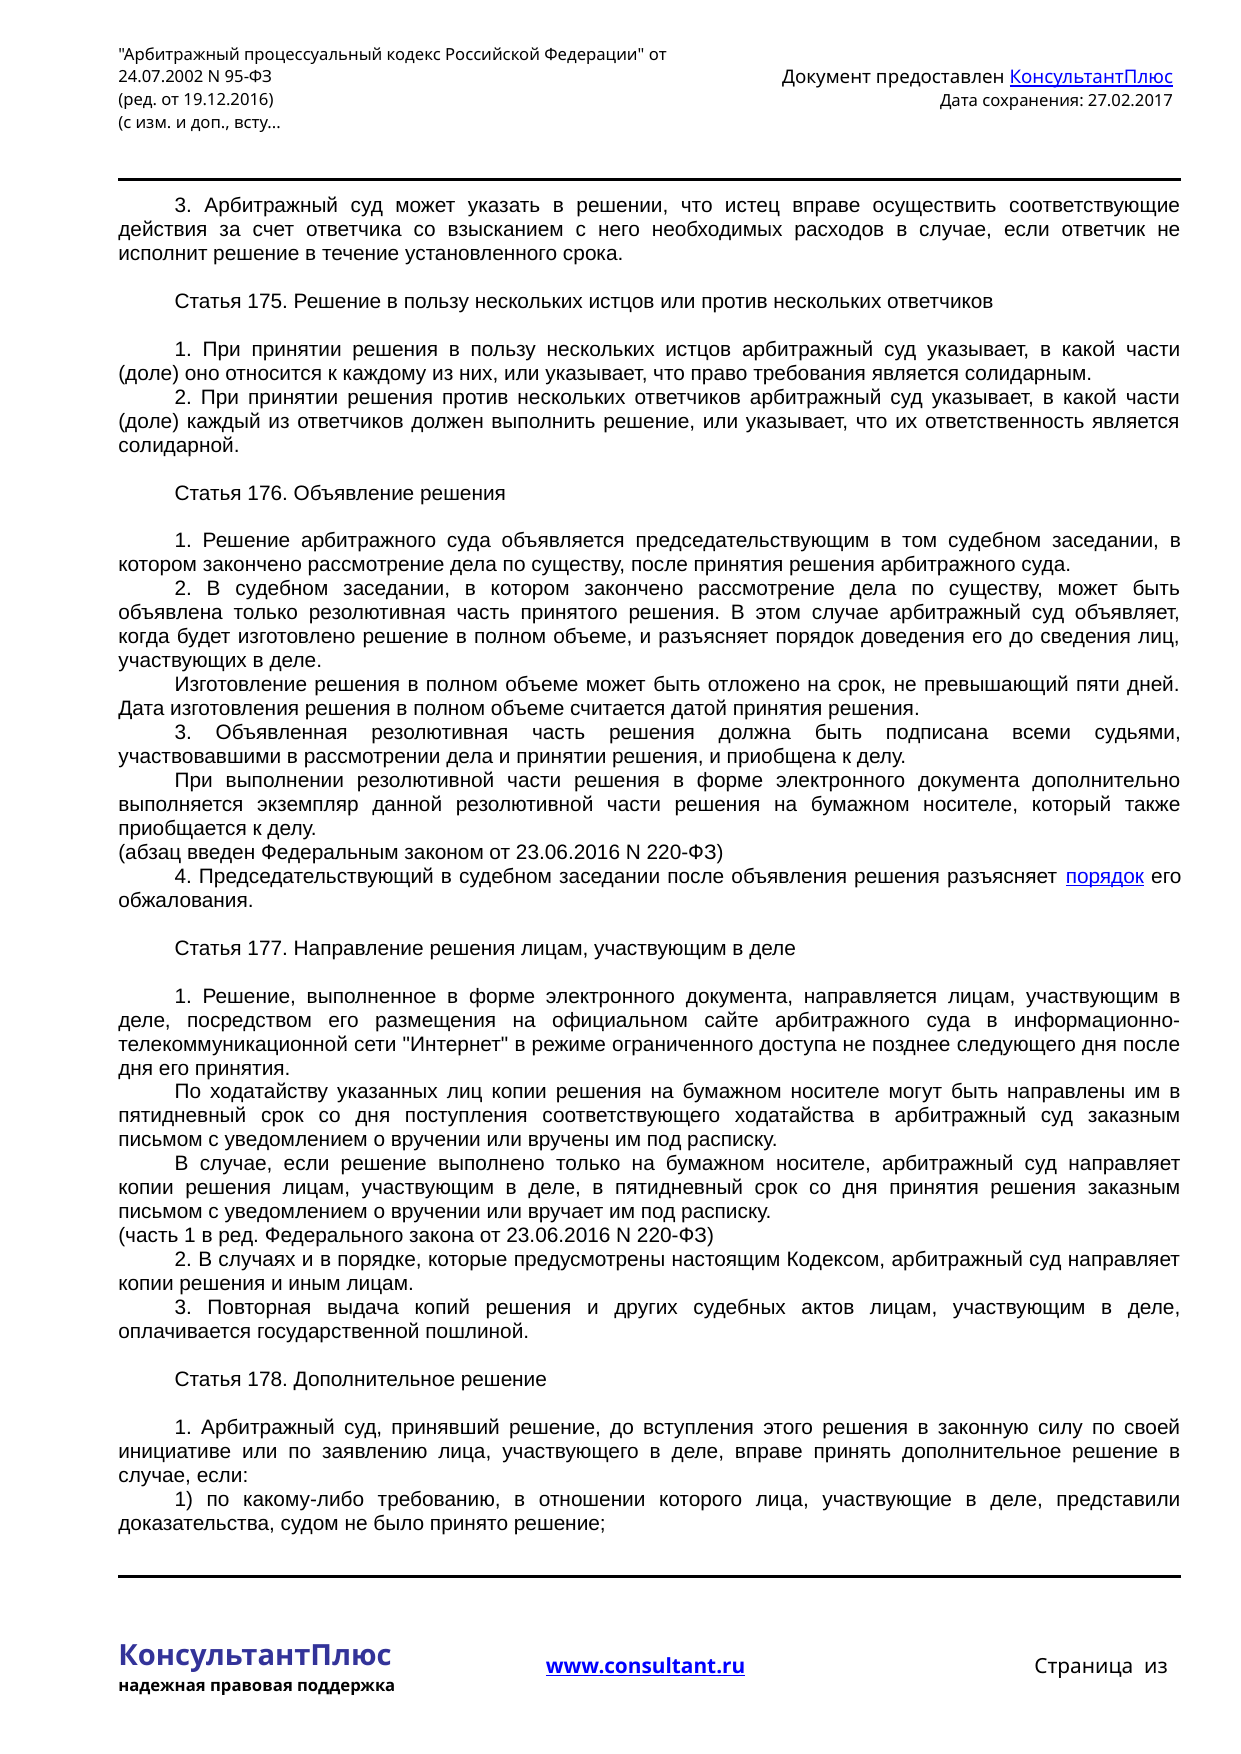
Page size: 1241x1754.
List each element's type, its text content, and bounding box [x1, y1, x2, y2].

text По ходатайству указанных лиц копии решения на бумажном носителе могут быть направлены им в пятидневный срок со дня поступления соответствующего ходатайства в арбитражный суд заказным письмом с уведомлением о вручении или вручены им под расписку. [118, 1079, 1181, 1151]
subtitle Статья 175. Решение в пользу нескольких истцов или против нескольких ответчиков [118, 289, 1181, 313]
text 1. Решение, выполненное в форме электронного документа, направляется лицам, участвующим в деле, посредством его размещения на официальном сайте арбитражного суда в информационно-телекоммуникационной сети "Интернет" в режиме ограниченного доступа не позднее следующего дня после дня его принятия. [118, 983, 1181, 1079]
text При выполнении резолютивной части решения в форме электронного документа дополнительно выполняется экземпляр данной резолютивной части решения на бумажном носителе, который также приобщается к делу. [118, 768, 1181, 840]
text 2. При принятии решения против нескольких ответчиков арбитражный суд указывает, в какой части (доле) каждый из ответчиков должен выполнить решение, или указывает, что их ответственность является солидарной. [118, 384, 1181, 456]
text 3. Арбитражный суд может указать в решении, что истец вправе осуществить соответствующие действия за счет ответчика со взысканием с него необходимых расходов в случае, если ответчик не исполнит решение в течение установленного срока. [118, 193, 1181, 265]
text В случае, если решение выполнено только на бумажном носителе, арбитражный суд направляет копии решения лицам, участвующим в деле, в пятидневный срок со дня принятия решения заказным письмом с уведомлением о вручении или вручает им под расписку. [118, 1151, 1181, 1223]
text 2. В судебном заседании, в котором закончено рассмотрение дела по существу, может быть объявлена только резолютивная часть принятого решения. В этом случае арбитражный суд объявляет, когда будет изготовлено решение в полном объеме, и разъясняет порядок доведения его до сведения лиц, участвующих в деле. [118, 576, 1181, 672]
subtitle Статья 177. Направление решения лицам, участвующим в деле [118, 936, 1181, 959]
subtitle Статья 178. Дополнительное решение [118, 1367, 1181, 1391]
text Изготовление решения в полном объеме может быть отложено на срок, не превышающий пяти дней. Дата изготовления решения в полном объеме считается датой принятия решения. [118, 672, 1181, 720]
text (часть 1 в ред. Федерального закона от 23.06.2016 N 220-ФЗ) [118, 1223, 1181, 1247]
text 4. Председательствующий в судебном заседании после объявления решения разъясняет порядок его обжалования. [118, 864, 1181, 912]
text 1) по какому-либо требованию, в отношении которого лица, участвующие в деле, представили доказательства, судом не было принято решение; [118, 1487, 1181, 1534]
subtitle Статья 176. Объявление решения [118, 480, 1181, 504]
text 1. При принятии решения в пользу нескольких истцов арбитражный суд указывает, в какой части (доле) оно относится к каждому из них, или указывает, что право требования является солидарным. [118, 337, 1181, 384]
text 2. В случаях и в порядке, которые предусмотрены настоящим Кодексом, арбитражный суд направляет копии решения и иным лицам. [118, 1247, 1181, 1295]
text 3. Объявленная резолютивная часть решения должна быть подписана всеми судьями, участвовавшими в рассмотрении дела и принятии решения, и приобщена к делу. [118, 720, 1181, 768]
text (абзац введен Федеральным законом от 23.06.2016 N 220-ФЗ) [118, 840, 1181, 864]
text 1. Решение арбитражного суда объявляется председательствующим в том судебном заседании, в котором закончено рассмотрение дела по существу, после принятия решения арбитражного суда. [118, 528, 1181, 576]
text 3. Повторная выдача копий решения и других судебных актов лицам, участвующим в деле, оплачивается государственной пошлиной. [118, 1295, 1181, 1343]
text 1. Арбитражный суд, принявший решение, до вступления этого решения в законную силу по своей инициативе или по заявлению лица, участвующего в деле, вправе принять дополнительное решение в случае, если: [118, 1415, 1181, 1487]
